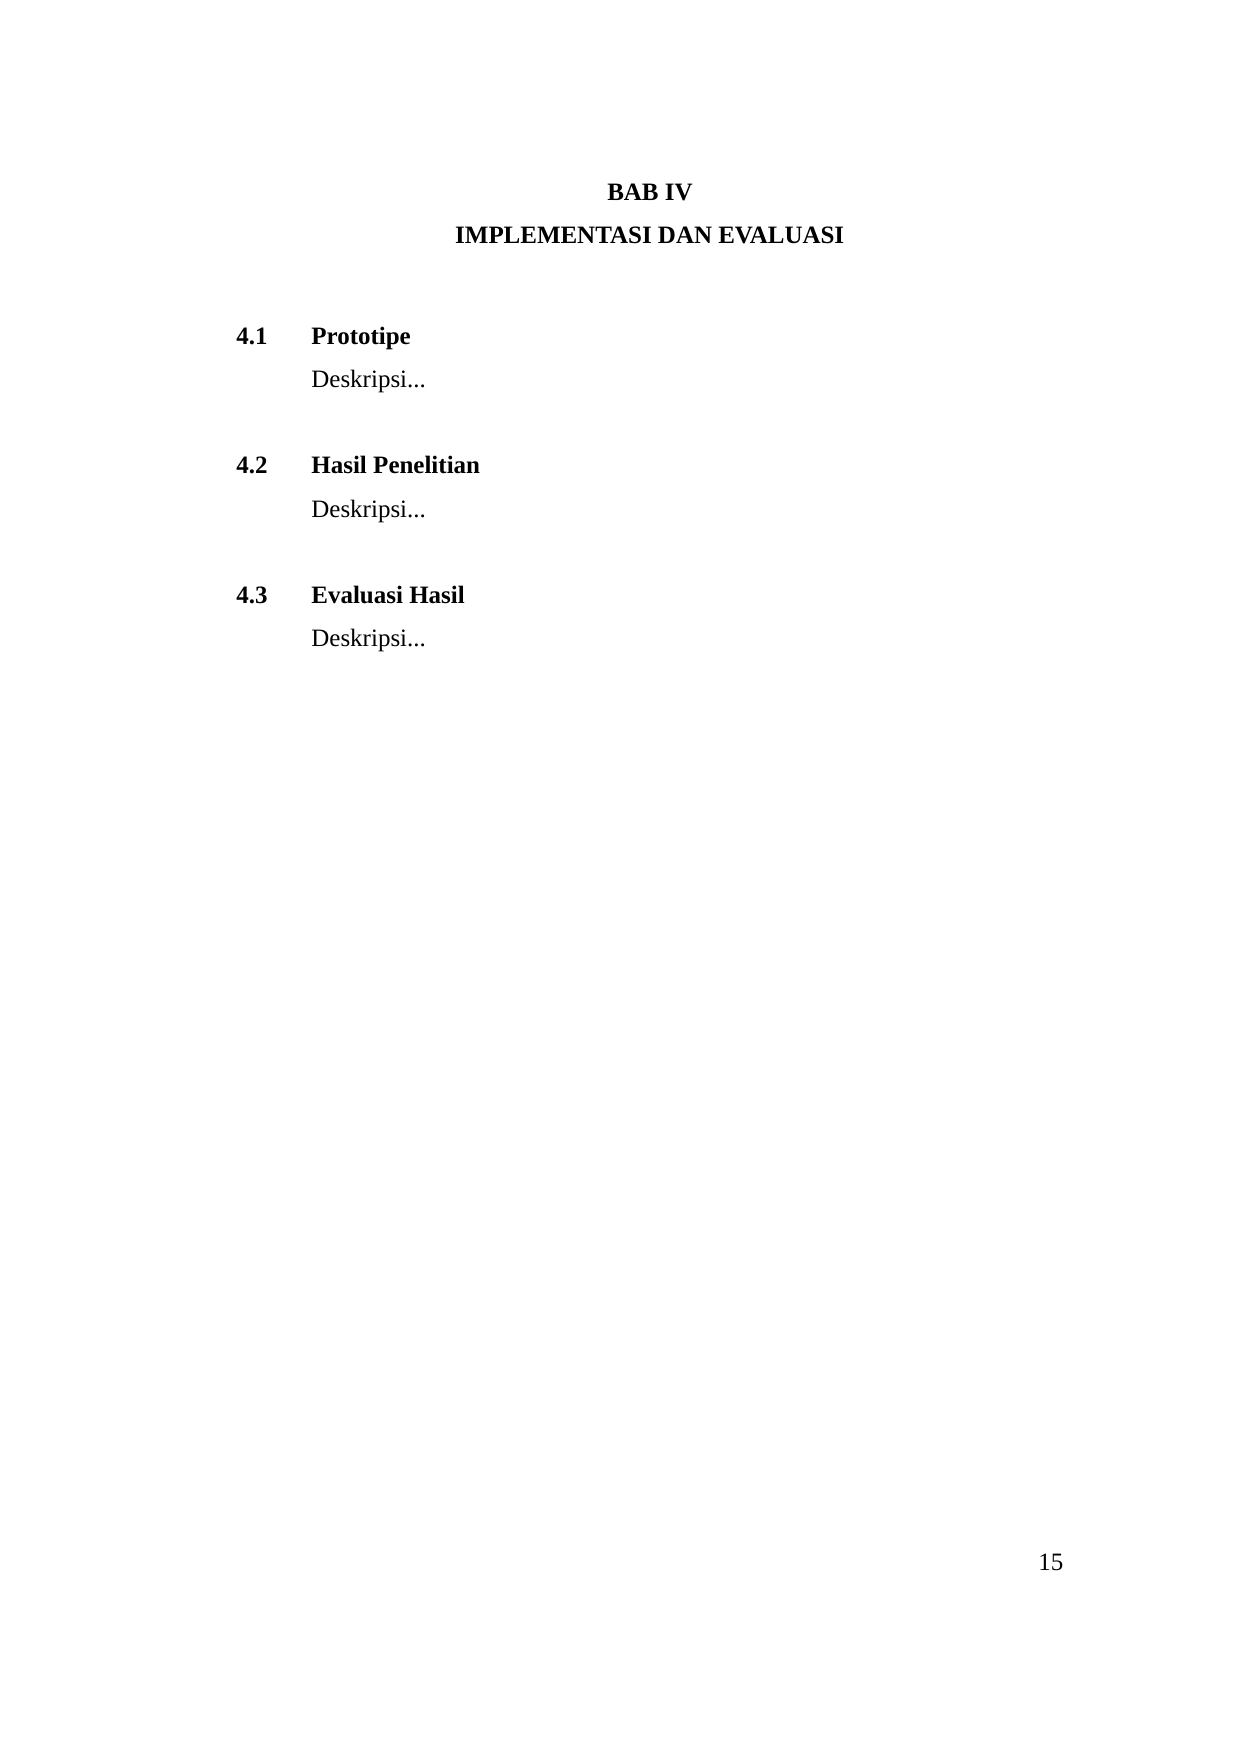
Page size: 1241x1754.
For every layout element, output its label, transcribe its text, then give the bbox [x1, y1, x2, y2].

text Deskripsi... [236, 494, 1063, 522]
subtitle 4.2 Hasil Penelitian [236, 451, 1063, 479]
text Deskripsi... [236, 623, 1063, 652]
subtitle 4.3 Evaluasi Hasil [236, 580, 1063, 609]
subtitle IMPLEMENTASI DAN EVALUASI [236, 220, 1063, 249]
subtitle 4.1 Prototipe [236, 321, 1063, 350]
subtitle BAB IV [236, 177, 1063, 206]
text Deskripsi... [236, 364, 1063, 393]
